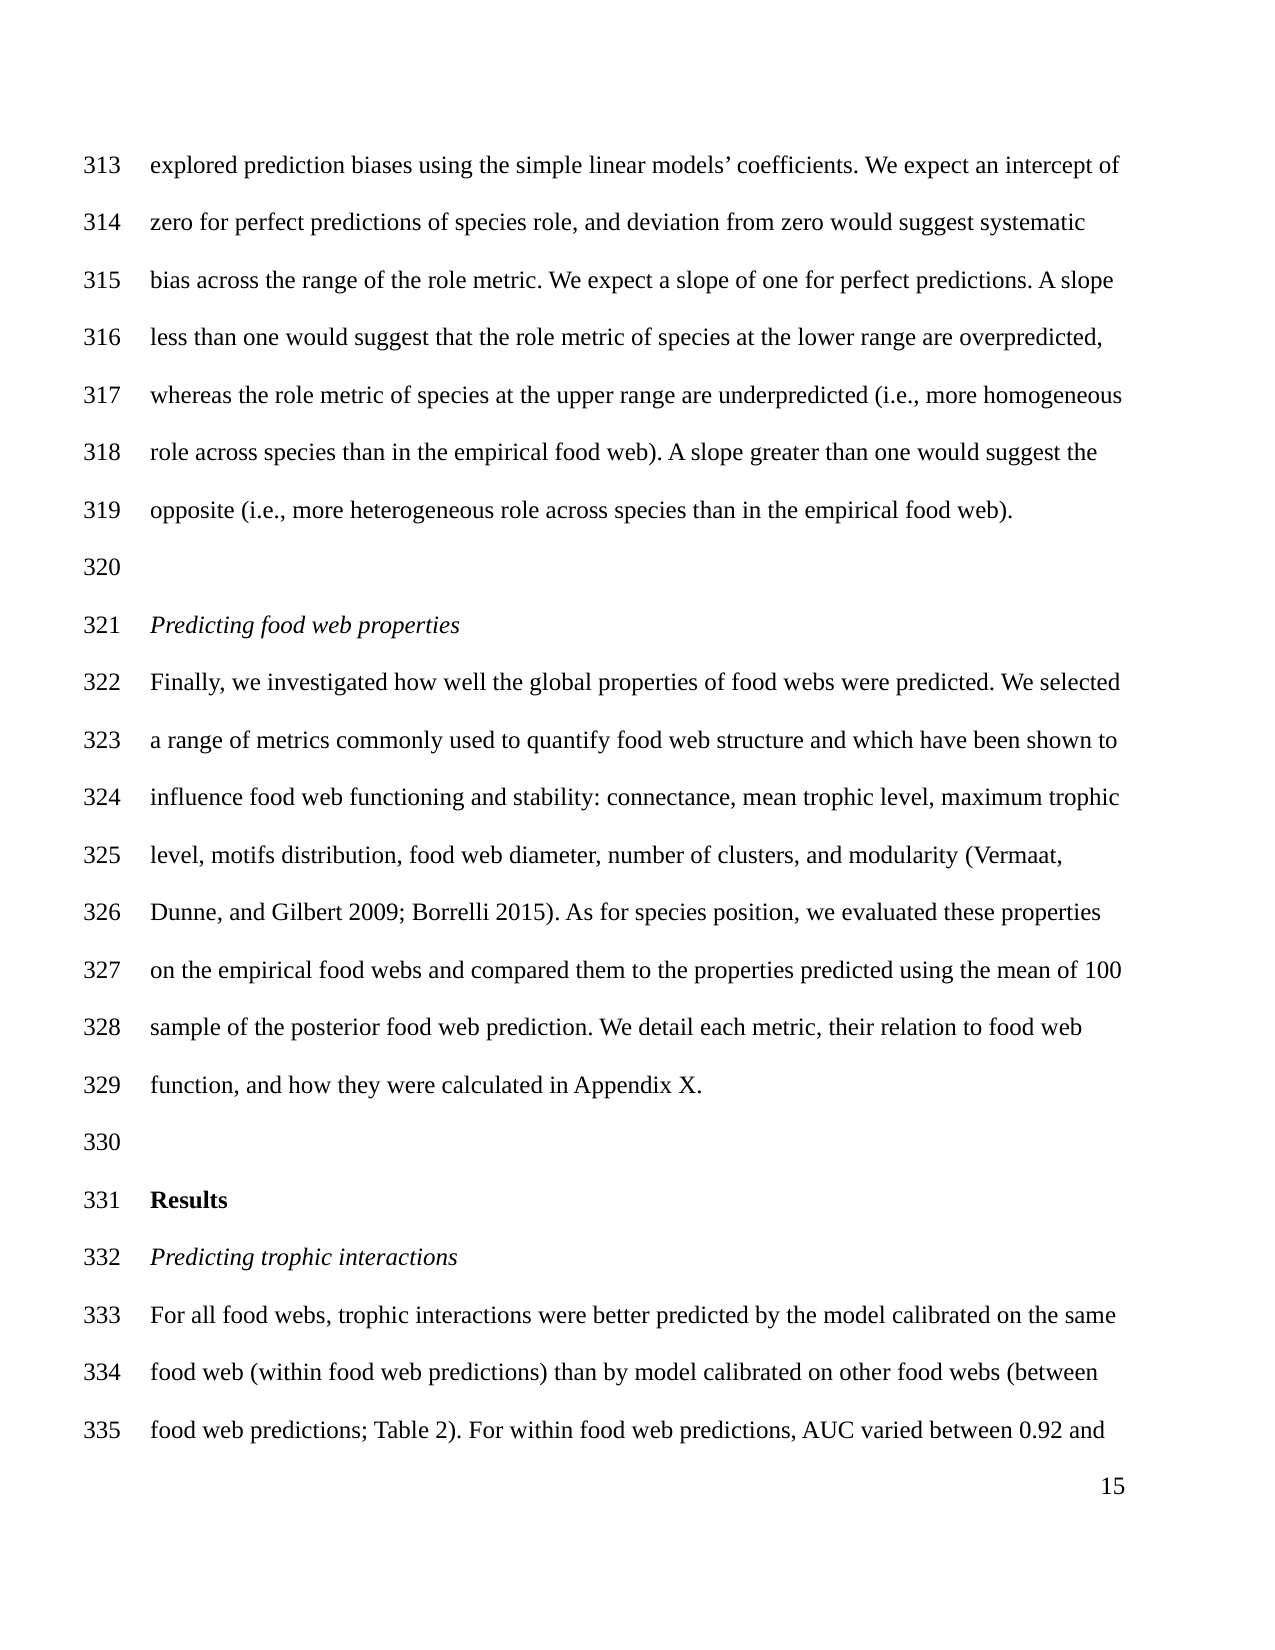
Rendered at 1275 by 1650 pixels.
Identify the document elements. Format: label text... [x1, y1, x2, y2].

text Predicting trophic interactions [150, 1242, 1125, 1271]
text Results [150, 1185, 1125, 1214]
text For all food webs, trophic interactions were better predicted by the model calibrated on the same food web (within food web predictions) than by model calibrated on other food webs (between food web predictions; Table 2). For within food web predictions, AUC varied between 0.92 and [150, 1300, 1125, 1444]
text Predicting food web properties [150, 610, 1125, 639]
text explored prediction biases using the simple linear models’ coefficients. We expect an intercept of zero for perfect predictions of species role, and deviation from zero would suggest systematic bias across the range of the role metric. We expect a slope of one for perfect predictions. A slope less than one would suggest that the role metric of species at the lower range are overpredicted, whereas the role metric of species at the upper range are underpredicted (i.e., more homogeneous role across species than in the empirical food web). A slope greater than one would suggest the opposite (i.e., more heterogeneous role across species than in the empirical food web). [150, 150, 1125, 524]
text Finally, we investigated how well the global properties of food webs were predicted. We selected a range of metrics commonly used to quantify food web structure and which have been shown to influence food web functioning and stability: connectance, mean trophic level, maximum trophic level, motifs distribution, food web diameter, number of clusters, and modularity (Vermaat, Dunne, and Gilbert 2009; Borrelli 2015). As for species position, we evaluated these properties on the empirical food webs and compared them to the properties predicted using the mean of 100 sample of the posterior food web prediction. We detail each metric, their relation to food web function, and how they were calculated in Appendix X. [150, 667, 1125, 1099]
